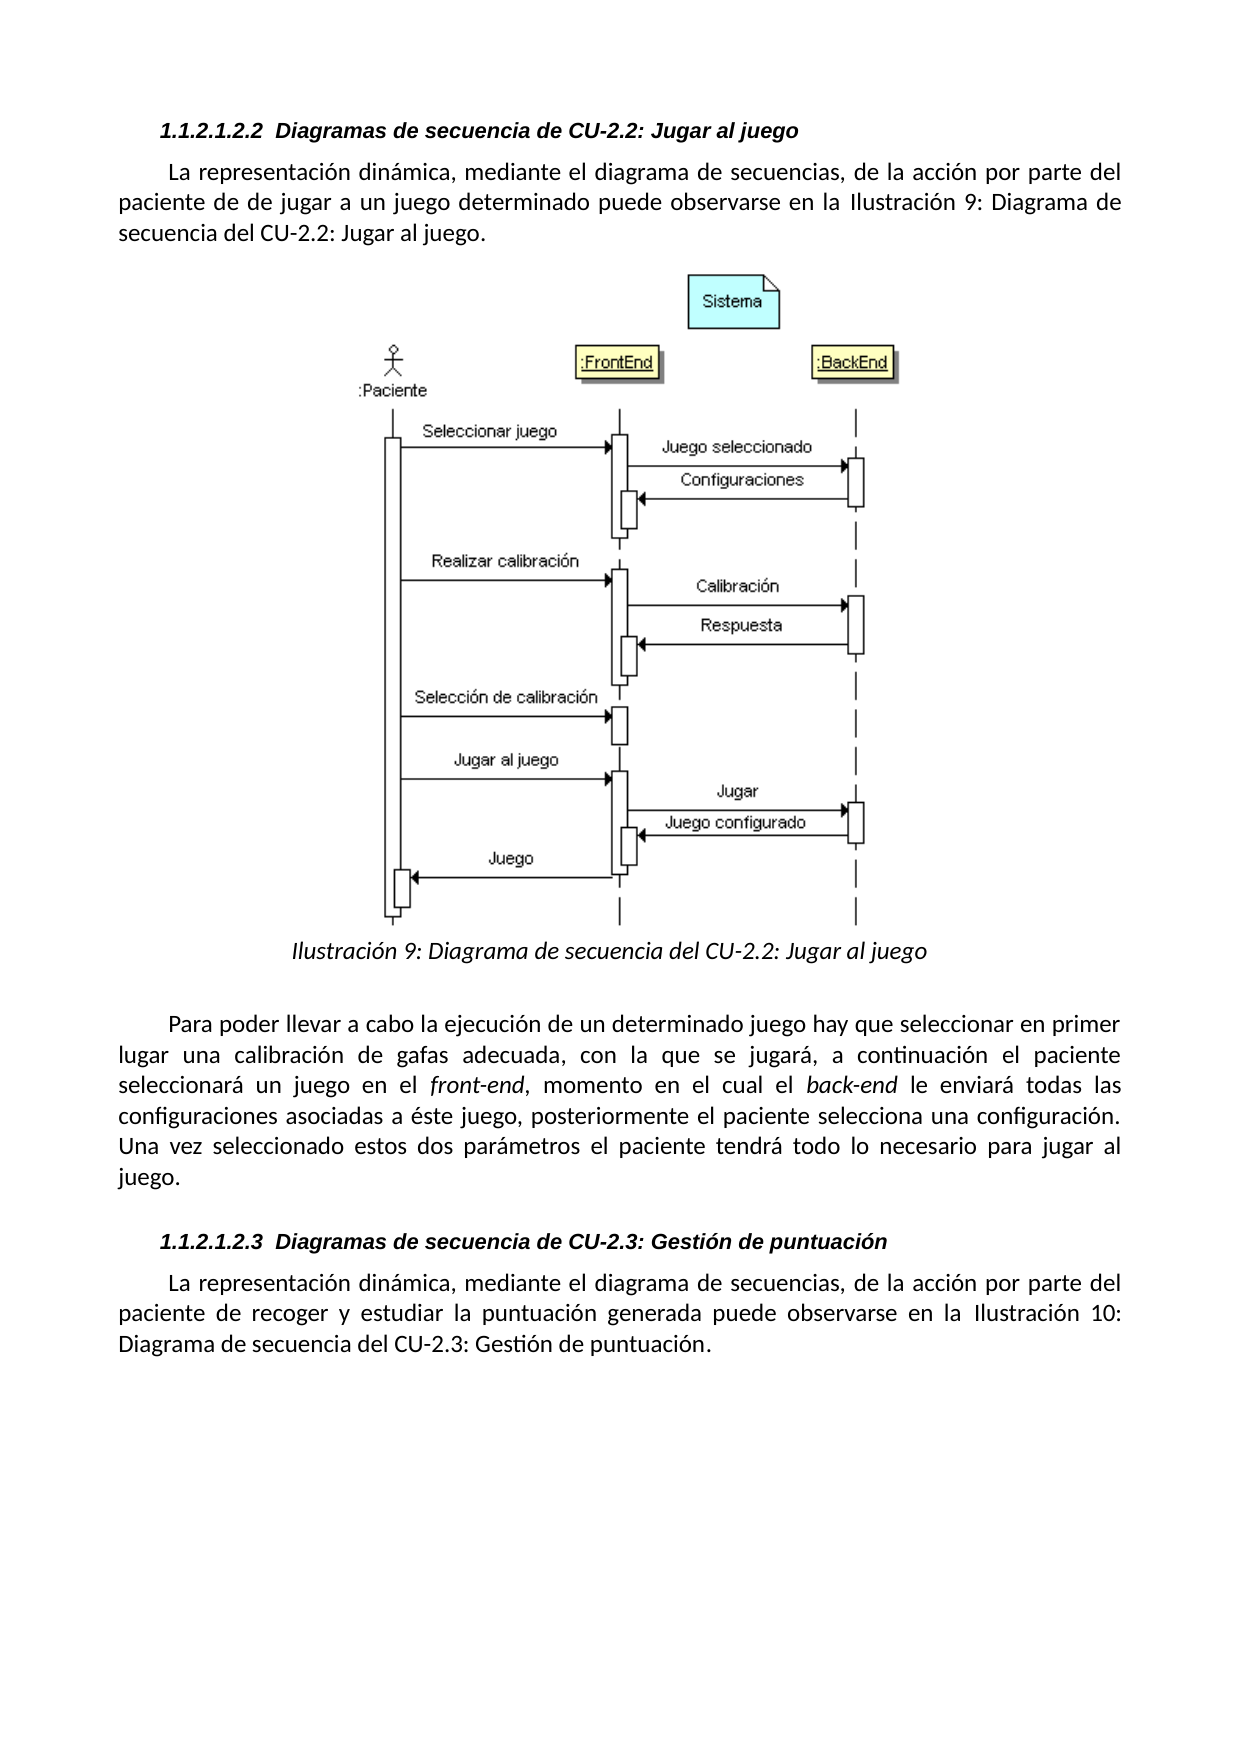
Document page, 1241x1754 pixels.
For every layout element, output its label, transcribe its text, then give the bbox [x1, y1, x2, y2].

picture [322, 260, 918, 935]
text Ilustración 9: Diagrama de secuencia del CU-2.2: Jugar al juego [291, 272, 949, 965]
subtitle Diagramas de secuencia de CU-2.3: Gestión de puntuación [153, 1229, 1122, 1254]
subtitle Diagramas de secuencia de CU-2.2: Jugar al juego [153, 118, 1122, 143]
text Para poder llevar a cabo la ejecución de un determinado juego hay que seleccionar en primer lugar una calibración de gafas adecuada, con la que se jugará, a continuación el paciente seleccionará un juego en el front-end, momento en el cual el back-end le enviará todas las configuraciones asociadas a éste juego, posteriormente el paciente selecciona una configuración. Una vez seleccionado estos dos parámetros el paciente tendrá todo lo necesario para jugar al juego. [118, 1008, 1122, 1192]
text La representación dinámica, mediante el diagrama de secuencias, de la acción por parte del paciente de recoger y estudiar la puntuación generada puede observarse en la Ilustración 10: Diagrama de secuencia del CU-2.3: Gestión de puntuación. [118, 1267, 1122, 1358]
text La representación dinámica, mediante el diagrama de secuencias, de la acción por parte del paciente de de jugar a un juego determinado puede observarse en la Ilustración 9: Diagrama de secuencia del CU-2.2: Jugar al juego. [118, 156, 1122, 247]
